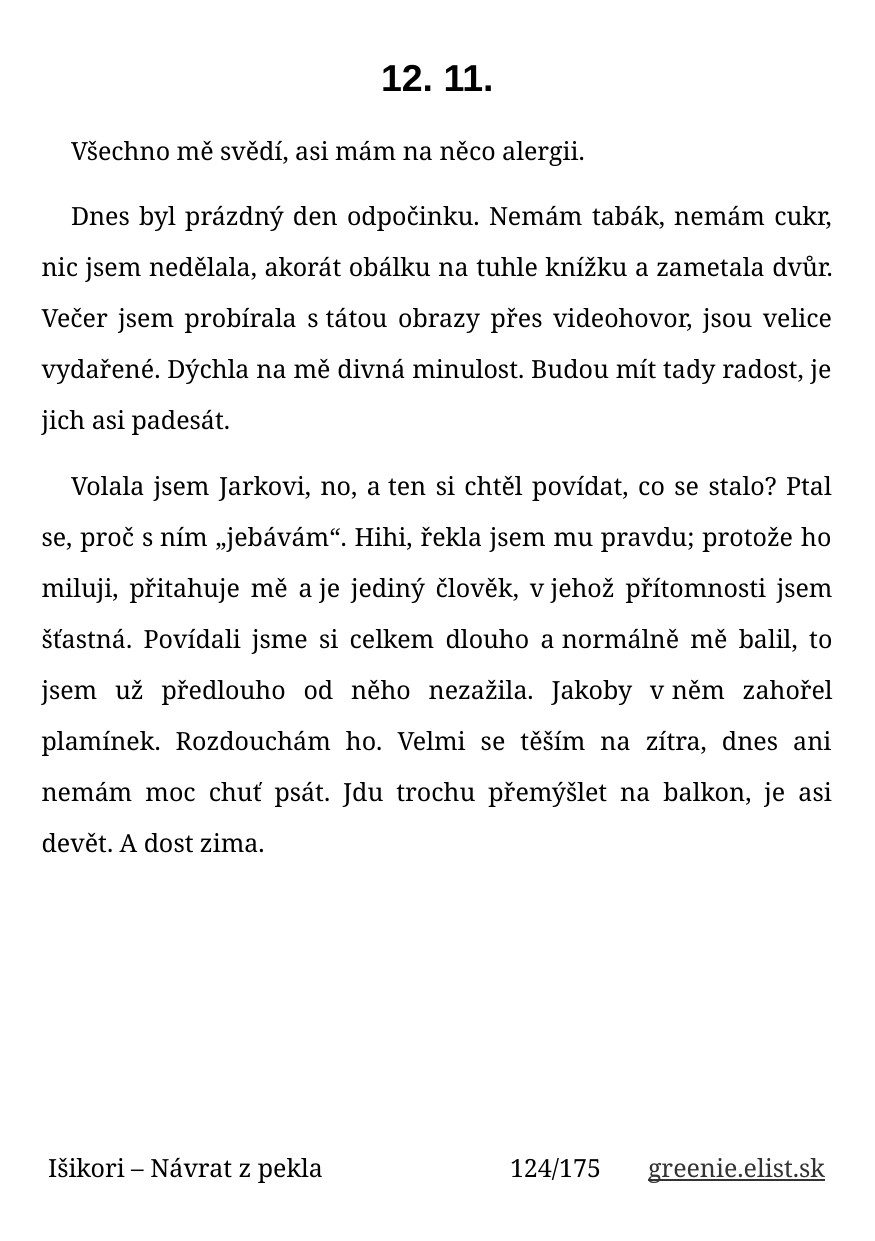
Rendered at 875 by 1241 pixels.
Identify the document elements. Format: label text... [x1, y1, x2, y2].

text Všechno mě svědí, asi mám na něco alergii. [41, 133, 833, 167]
text Volala jsem Jarkovi, no, a ten si chtěl povídat, co se stalo? Ptal se, proč s ním „jebávám“. Hihi, řekla jsem mu pravdu; protože ho miluji, přitahuje mě a je jediný člověk, v jehož přítomnosti jsem šťastná. Povídali jsme si celkem dlouho a normálně mě balil, to jsem už předlouho od něho nezažila. Jakoby v něm zahořel plamínek. Rozdouchám ho. Velmi se těším na zítra, dnes ani nemám moc chuť psát. Jdu trochu přemýšlet na balkon, je asi devět. A dost zima. [41, 468, 833, 860]
subtitle 12. 11. [41, 56, 833, 99]
text Dnes byl prázdný den odpočinku. Nemám tabák, nemám cukr, nic jsem nedělala, akorát obálku na tuhle knížku a zametala dvůr. Večer jsem probírala s tátou obrazy přes videohovor, jsou velice vydařené. Dýchla na mě divná minulost. Budou mít tady radost, je jich asi padesát. [41, 199, 833, 437]
